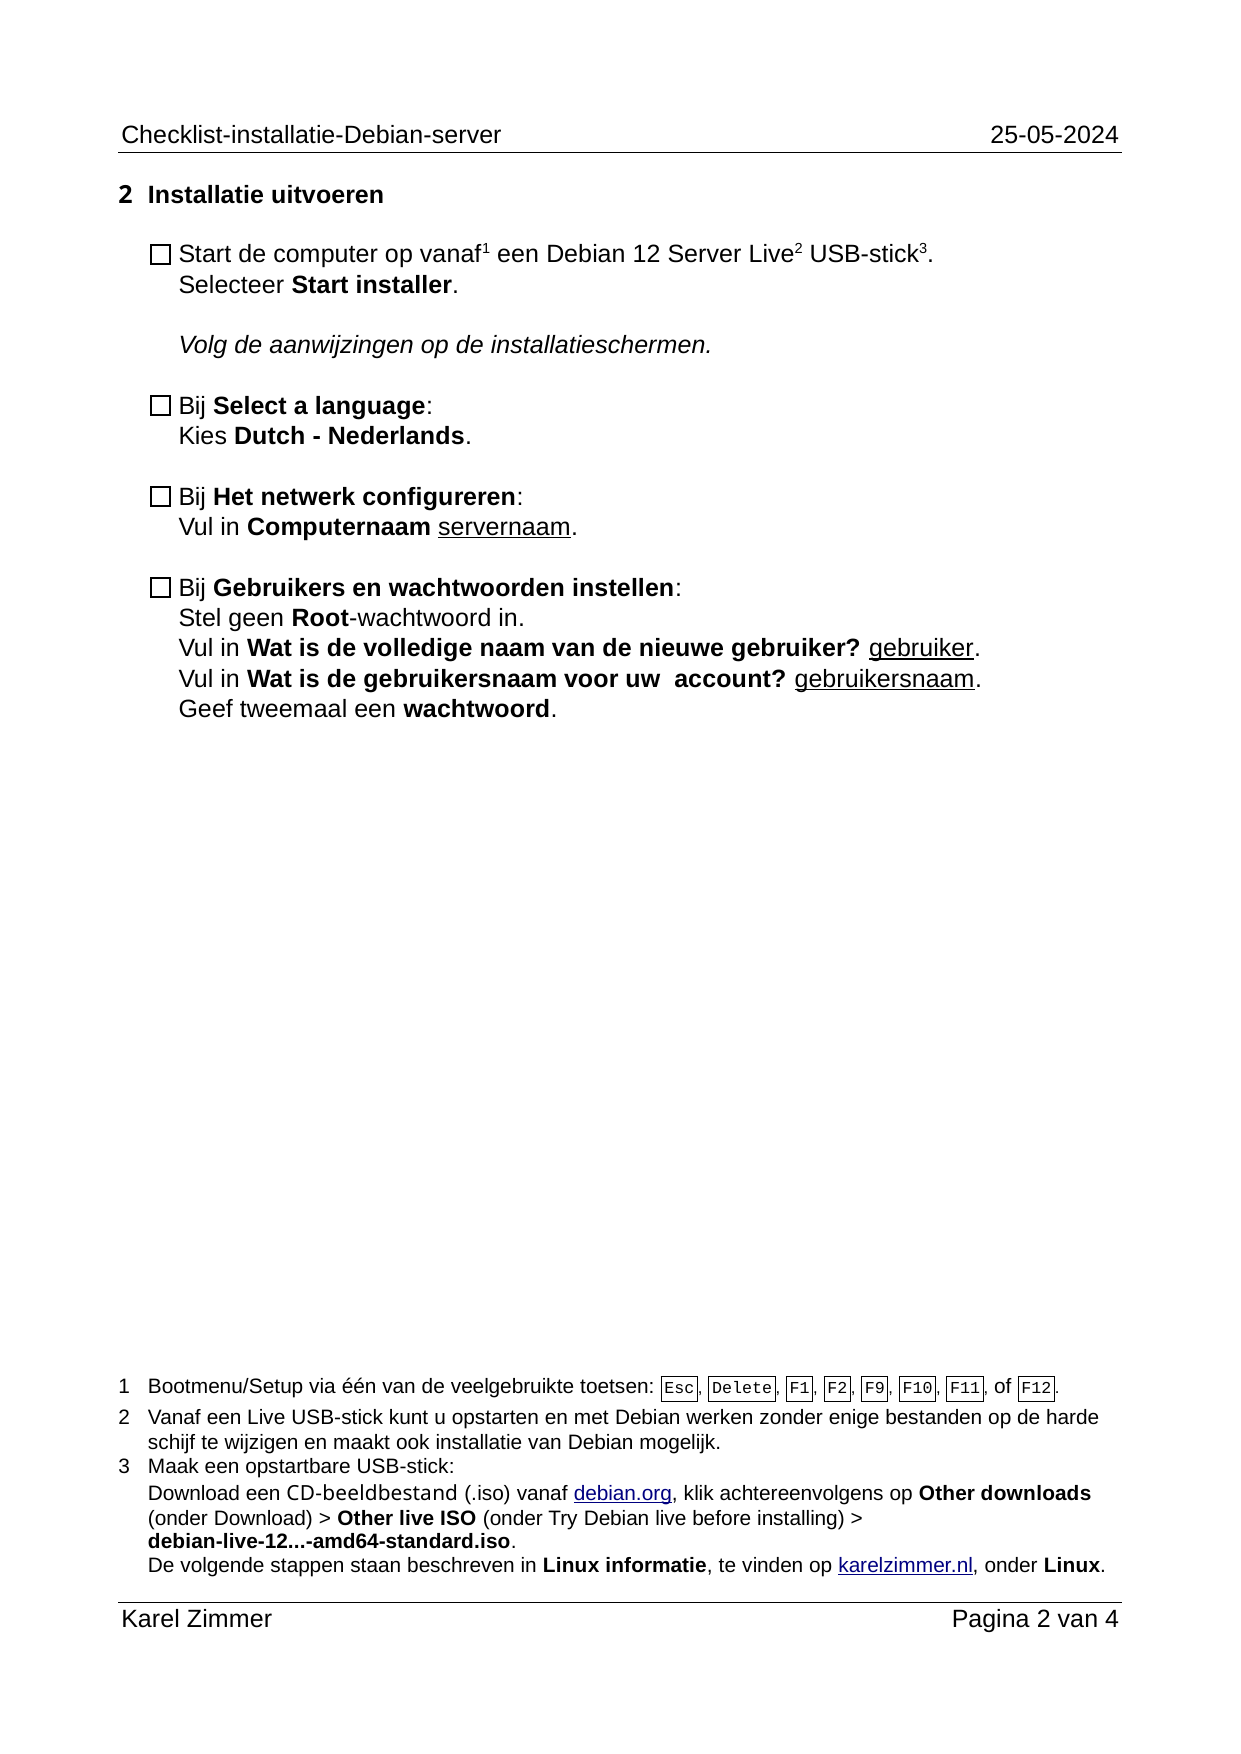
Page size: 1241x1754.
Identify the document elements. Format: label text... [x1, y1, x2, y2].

table_cell Bij Gebruikers en wachtwoorden instellen: [177, 573, 1122, 603]
table_cell [142, 482, 177, 512]
table_cell [118, 603, 142, 633]
table_cell [118, 421, 142, 451]
table_cell Geef tweemaal een wachtwoord. [177, 694, 1122, 724]
table_cell [177, 300, 1122, 330]
table_cell [142, 603, 177, 633]
table_cell Vul in Wat is de volledige naam van de nieuwe gebruiker? gebruiker. [177, 633, 1122, 663]
table_header Start de computer op vanaf een Debian 12 Server Live USB-stick. [177, 239, 1122, 269]
table_cell Stel geen Root-wachtwoord in. [177, 603, 1122, 633]
table_cell [142, 573, 177, 603]
table_cell [142, 694, 177, 724]
table_cell [118, 360, 142, 391]
table_cell [118, 391, 142, 421]
table_cell [118, 451, 142, 482]
table_cell Kies Dutch - Nederlands. [177, 421, 1122, 451]
table_cell [142, 330, 177, 360]
table_cell [142, 391, 177, 421]
table_cell [118, 573, 142, 603]
table_cell [142, 269, 177, 300]
table_cell [118, 269, 142, 300]
table_cell [142, 664, 177, 694]
table_header [142, 239, 177, 269]
table_cell [142, 542, 177, 572]
table_cell [118, 694, 142, 724]
table_cell Bij Het netwerk configureren: [177, 482, 1122, 512]
table_cell [142, 633, 177, 663]
table_cell Volg de aanwijzingen op de installatieschermen. [177, 330, 1122, 360]
list Installatie uitvoeren [118, 177, 1122, 211]
table_cell Bij Select a language: [177, 391, 1122, 421]
table_cell [118, 300, 142, 330]
table_cell [142, 421, 177, 451]
table_cell [142, 451, 177, 482]
table_cell [118, 664, 142, 694]
table_cell [118, 512, 142, 542]
table_cell [118, 482, 142, 512]
table_cell [177, 542, 1122, 572]
table_cell [142, 300, 177, 330]
table_cell [142, 360, 177, 391]
table_cell [118, 542, 142, 572]
table_cell Selecteer Start installer. [177, 269, 1122, 300]
table_cell Vul in Wat is de gebruikersnaam voor uw account? gebruikersnaam. [177, 664, 1122, 694]
table_cell [142, 512, 177, 542]
table_cell Vul in Computernaam servernaam. [177, 512, 1122, 542]
table_cell [118, 330, 142, 360]
table_cell [118, 633, 142, 663]
table_header [118, 239, 142, 269]
table_cell [177, 360, 1122, 391]
table_cell [177, 451, 1122, 482]
